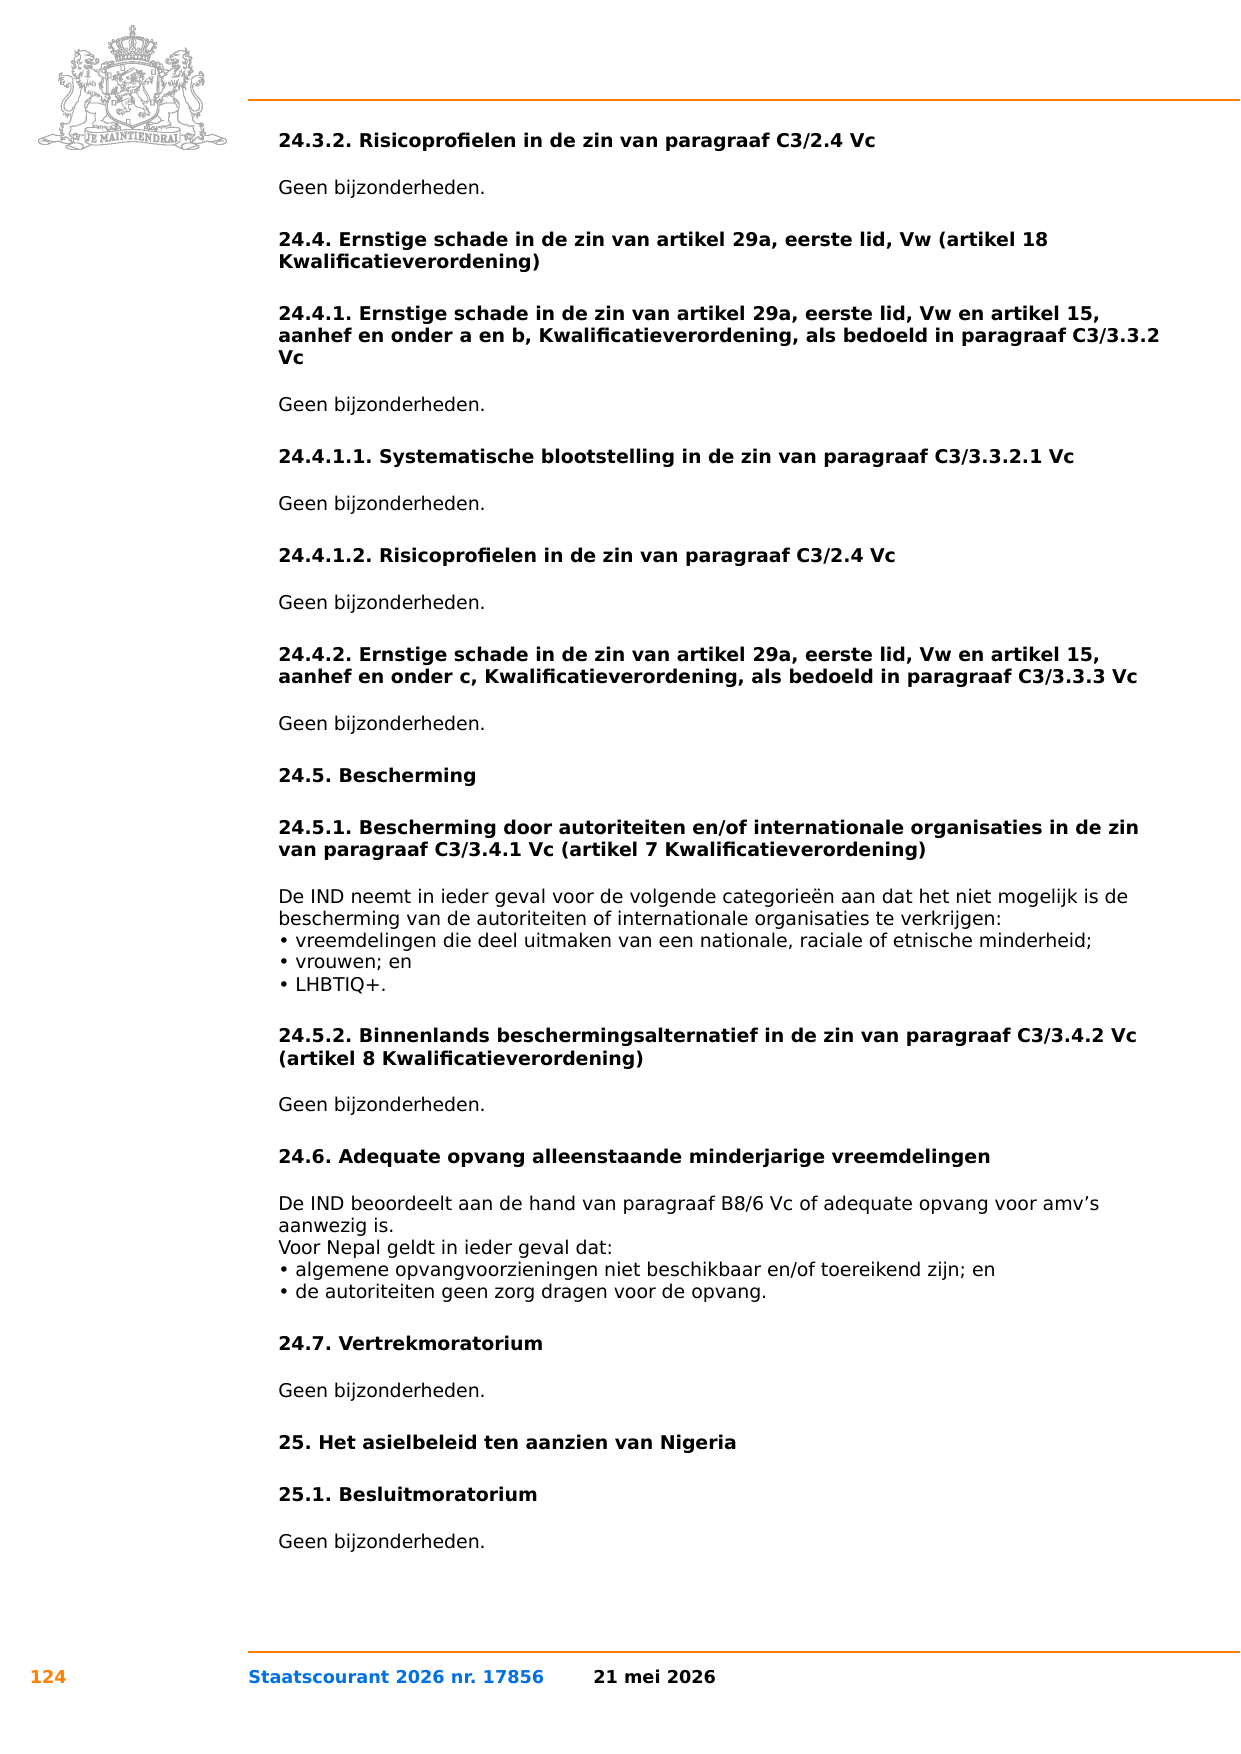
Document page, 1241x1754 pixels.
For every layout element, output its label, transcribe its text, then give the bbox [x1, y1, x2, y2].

subtitle 24.3.2. Risicoprofielen in de zin van paragraaf C3/2.4 Vc [278, 130, 1163, 152]
subtitle 24.7. Vertrekmoratorium [278, 1333, 1163, 1355]
text • algemene opvangvoorzieningen niet beschikbaar en/of toereikend zijn; en [278, 1259, 1163, 1281]
text • vrouwen; en [278, 951, 1163, 973]
subtitle 24.6. Adequate opvang alleenstaande minderjarige vreemdelingen [278, 1146, 1163, 1168]
text Geen bijzonderheden. [278, 592, 1163, 614]
subtitle 24.4. Ernstige schade in de zin van artikel 29a, eerste lid, Vw (artikel 18 Kwalificatieverordening) [278, 229, 1163, 273]
text Geen bijzonderheden. [278, 713, 1163, 734]
text Voor Nepal geldt in ieder geval dat: [278, 1237, 1163, 1259]
subtitle 24.4.1. Ernstige schade in de zin van artikel 29a, eerste lid, Vw en artikel 15, aanhef en onder a en b, Kwalificatieverordening, als bedoeld in paragraaf C3/3.3.2 Vc [278, 303, 1163, 369]
subtitle 24.4.1.1. Systematische blootstelling in de zin van paragraaf C3/3.3.2.1 Vc [278, 446, 1163, 468]
text Geen bijzonderheden. [278, 1380, 1163, 1402]
picture [38, 25, 227, 150]
text • de autoriteiten geen zorg dragen voor de opvang. [278, 1281, 1163, 1303]
subtitle 24.5.2. Binnenlands beschermingsalternatief in de zin van paragraaf C3/3.4.2 Vc (artikel 8 Kwalificatieverordening) [278, 1025, 1163, 1069]
text De IND neemt in ieder geval voor de volgende categorieën aan dat het niet mogelijk is de bescherming van de autoriteiten of internationale organisaties te verkrijgen: [278, 886, 1163, 929]
subtitle 25.1. Besluitmoratorium [278, 1484, 1163, 1506]
subtitle 24.4.1.2. Risicoprofielen in de zin van paragraaf C3/2.4 Vc [278, 545, 1163, 567]
text Geen bijzonderheden. [278, 1531, 1163, 1553]
text Geen bijzonderheden. [278, 177, 1163, 199]
text De IND beoordeelt aan de hand van paragraaf B8/6 Vc of adequate opvang voor amv’s aanwezig is. [278, 1193, 1163, 1237]
text Geen bijzonderheden. [278, 493, 1163, 515]
text Geen bijzonderheden. [278, 1094, 1163, 1116]
subtitle 24.5. Bescherming [278, 764, 1163, 787]
text • vreemdelingen die deel uitmaken van een nationale, raciale of etnische minderheid; [278, 929, 1163, 951]
text • LHBTIQ+. [278, 973, 1163, 995]
subtitle 24.5.1. Bescherming door autoriteiten en/of internationale organisaties in de zin van paragraaf C3/3.4.1 Vc (artikel 7 Kwalificatieverordening) [278, 817, 1163, 861]
subtitle 24.4.2. Ernstige schade in de zin van artikel 29a, eerste lid, Vw en artikel 15, aanhef en onder c, Kwalificatieverordening, als bedoeld in paragraaf C3/3.3.3 Vc [278, 644, 1163, 688]
text Geen bijzonderheden. [278, 394, 1163, 416]
subtitle 25. Het asielbeleid ten aanzien van Nigeria [278, 1432, 1163, 1454]
